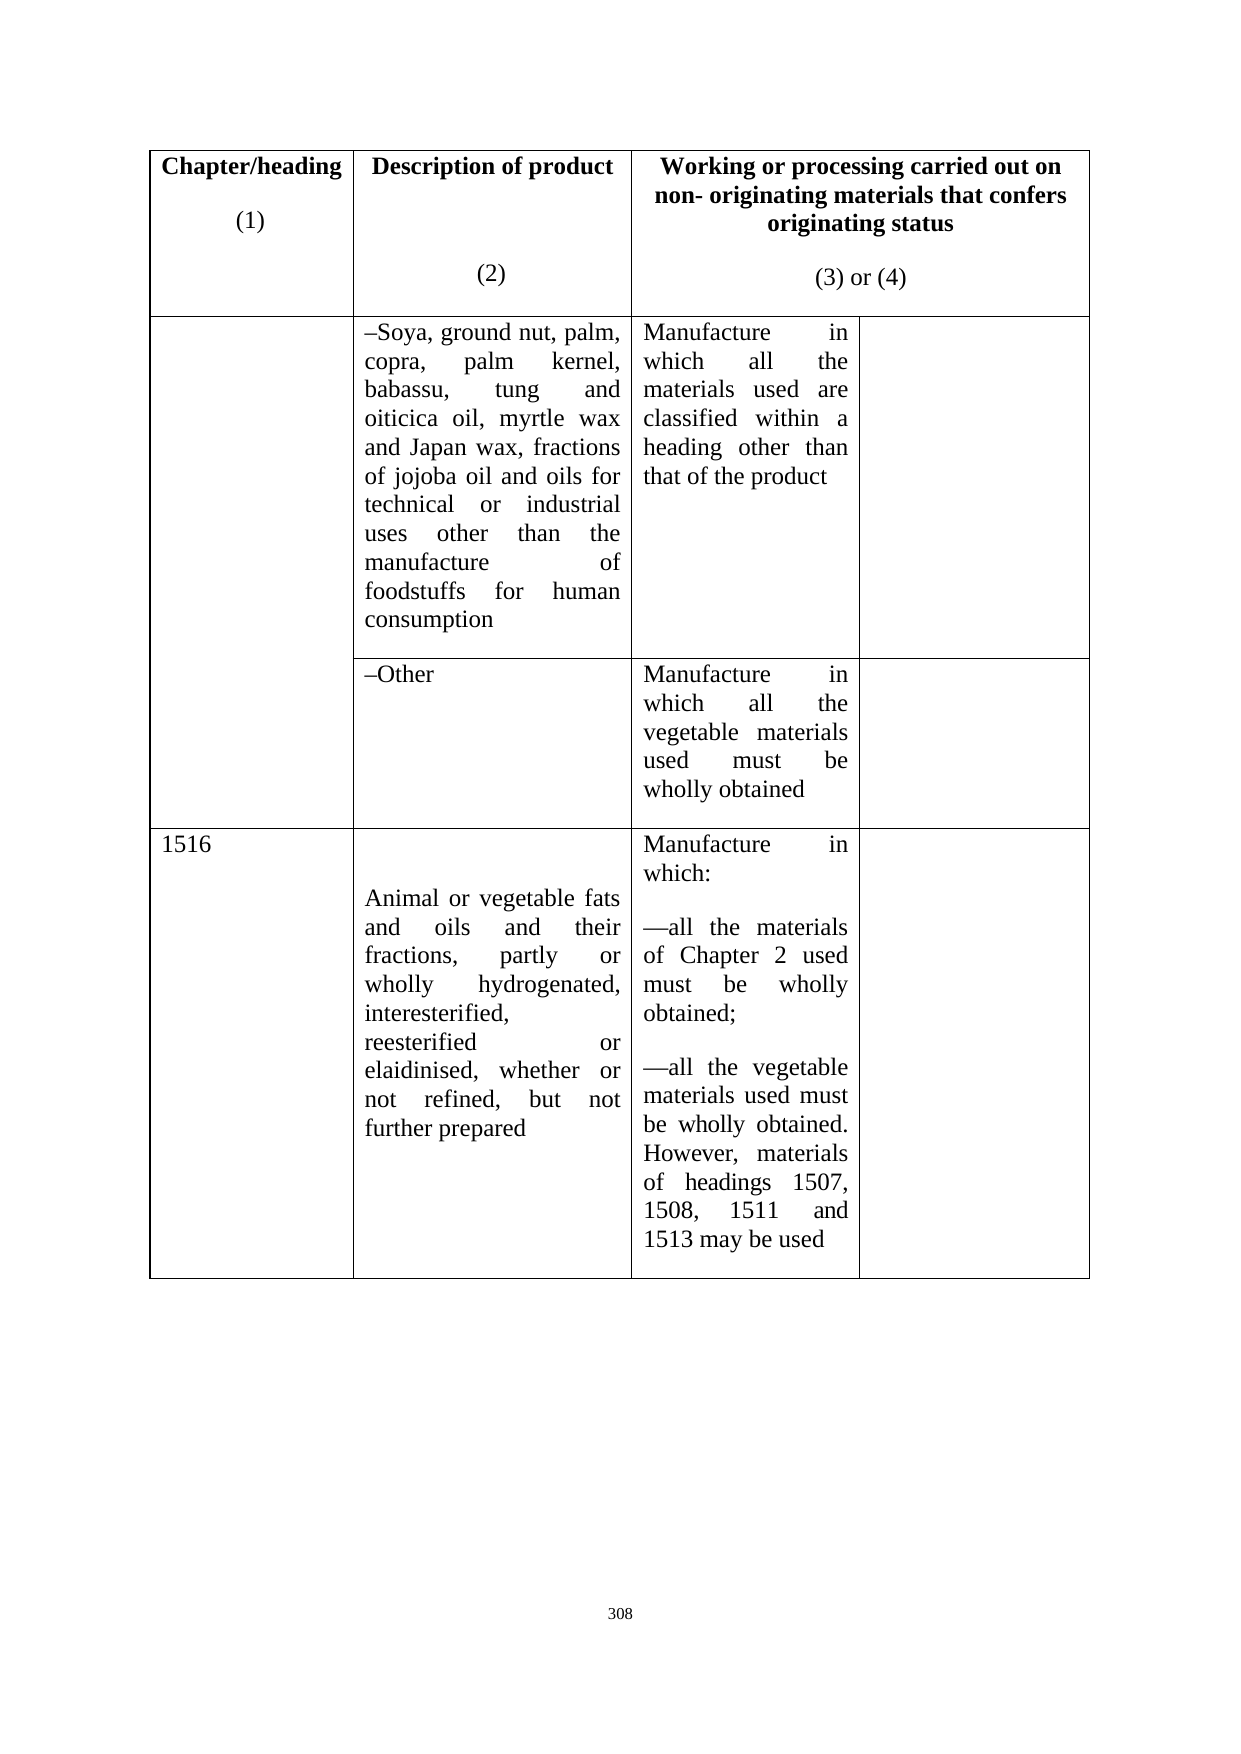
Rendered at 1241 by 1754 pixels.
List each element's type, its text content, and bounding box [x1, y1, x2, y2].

table_cell 1516 [151, 829, 353, 1278]
table_cell [860, 659, 1089, 828]
table_cell [860, 829, 1089, 1278]
table_header Working or processing carried out on non- originating materials that confers originating status (3) or (4) [632, 151, 1089, 316]
table_cell Manufacture in which: —all the materials of Chapter 2 used must be wholly obtained; —all the vegetable materials used must be wholly obtained. However, materials of headings 1507, 1508, 1511 and 1513 may be used [632, 829, 859, 1278]
table_cell [151, 317, 353, 828]
table_cell Animal or vegetable fats and oils and their fractions, partly or wholly hydrogenated, interesterified, reesterified or elaidinised, whether or not refined, but not further prepared [354, 829, 631, 1278]
table_cell –Soya, ground nut, palm, copra, palm kernel, babassu, tung and oiticica oil, myrtle wax and Japan wax, fractions of jojoba oil and oils for technical or industrial uses other than the manufacture of foodstuffs for human consumption [354, 317, 631, 658]
table_header Chapter/heading (1) [151, 151, 353, 316]
table_cell [860, 317, 1089, 658]
table_cell –Other [354, 659, 631, 828]
table_header Description of product (2) [354, 151, 631, 316]
table_cell Manufacture in which all the vegetable materials used must be wholly obtained [632, 659, 859, 828]
table_cell Manufacture in which all the materials used are classified within a heading other than that of the product [632, 317, 859, 658]
